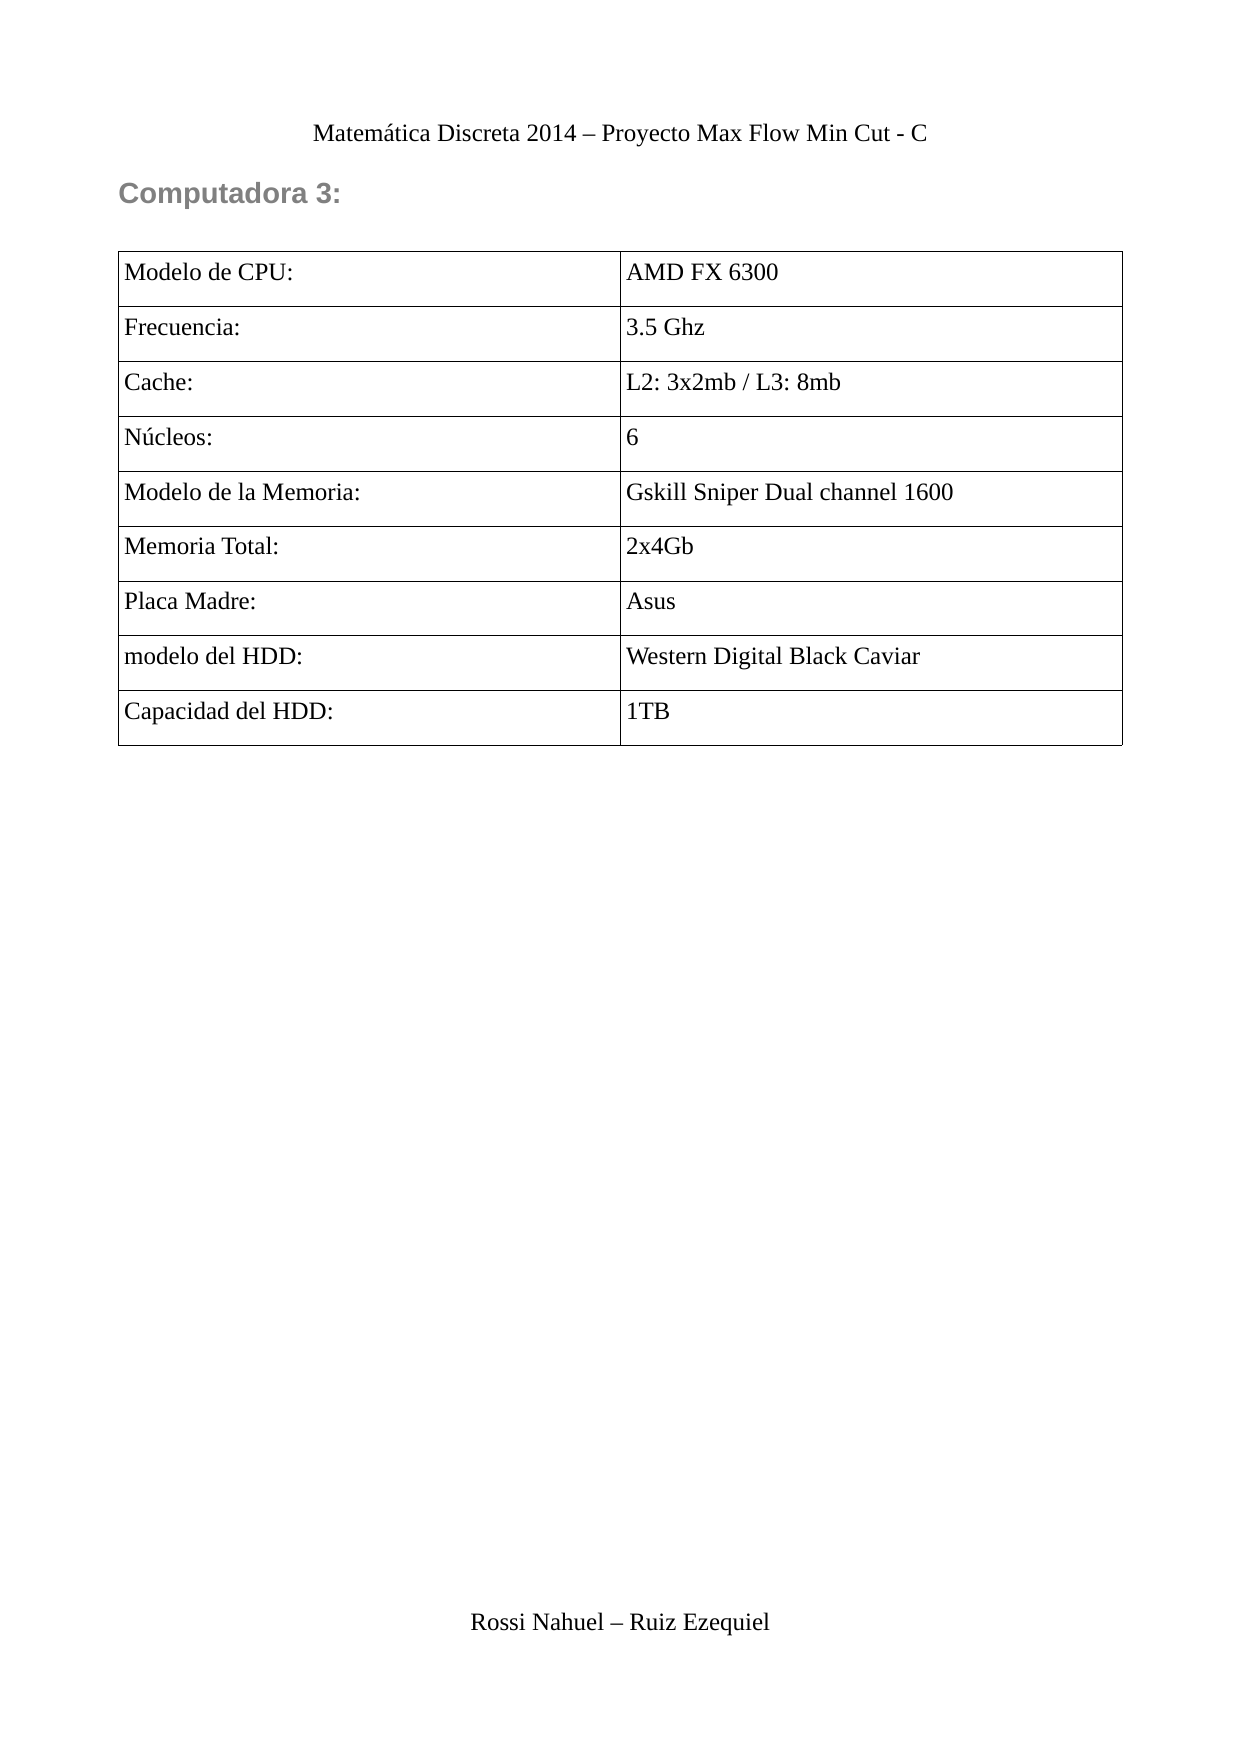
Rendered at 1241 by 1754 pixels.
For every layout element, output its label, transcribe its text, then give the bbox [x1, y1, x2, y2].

table_cell Modelo de la Memoria: [119, 472, 620, 526]
table_header AMD FX 6300 [621, 252, 1122, 306]
table_cell Western Digital Black Caviar [621, 636, 1122, 690]
table_cell Asus [621, 582, 1122, 635]
table_cell Placa Madre: [119, 582, 620, 635]
table_cell Gskill Sniper Dual channel 1600 [621, 472, 1122, 526]
table_cell Capacidad del HDD: [119, 691, 620, 745]
subtitle Computadora 3: [118, 176, 1122, 210]
table_cell 3.5 Ghz [621, 307, 1122, 361]
table_cell L2: 3x2mb / L3: 8mb [621, 362, 1122, 416]
table_cell 2x4Gb [621, 527, 1122, 581]
table_cell Memoria Total: [119, 527, 620, 581]
table_cell Núcleos: [119, 417, 620, 471]
table_cell Cache: [119, 362, 620, 416]
table_cell modelo del HDD: [119, 636, 620, 690]
table_cell Frecuencia: [119, 307, 620, 361]
table_cell 1TB [621, 691, 1122, 745]
table_header Modelo de CPU: [119, 252, 620, 306]
table_cell 6 [621, 417, 1122, 471]
